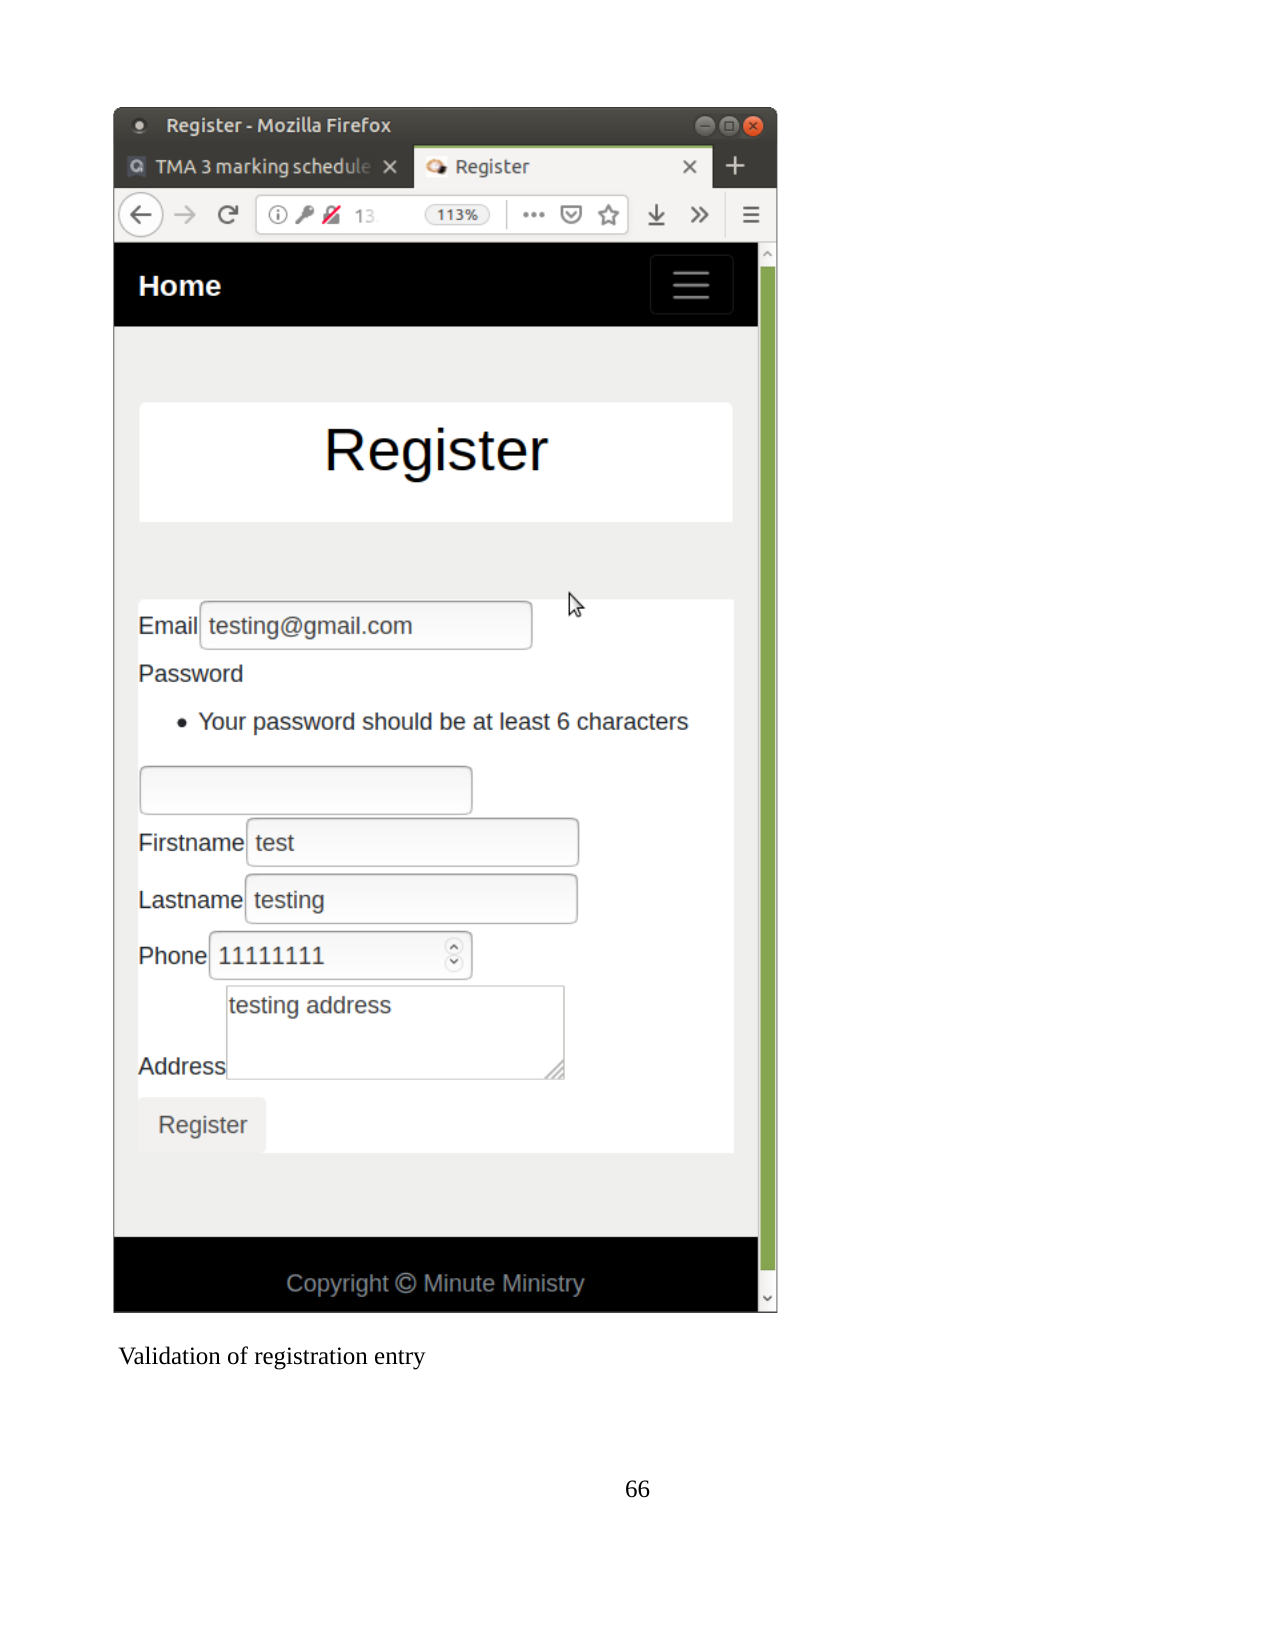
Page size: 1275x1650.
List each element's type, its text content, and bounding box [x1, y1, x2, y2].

picture [113, 107, 778, 1313]
text Validation of registration entry [118, 1341, 1157, 1370]
